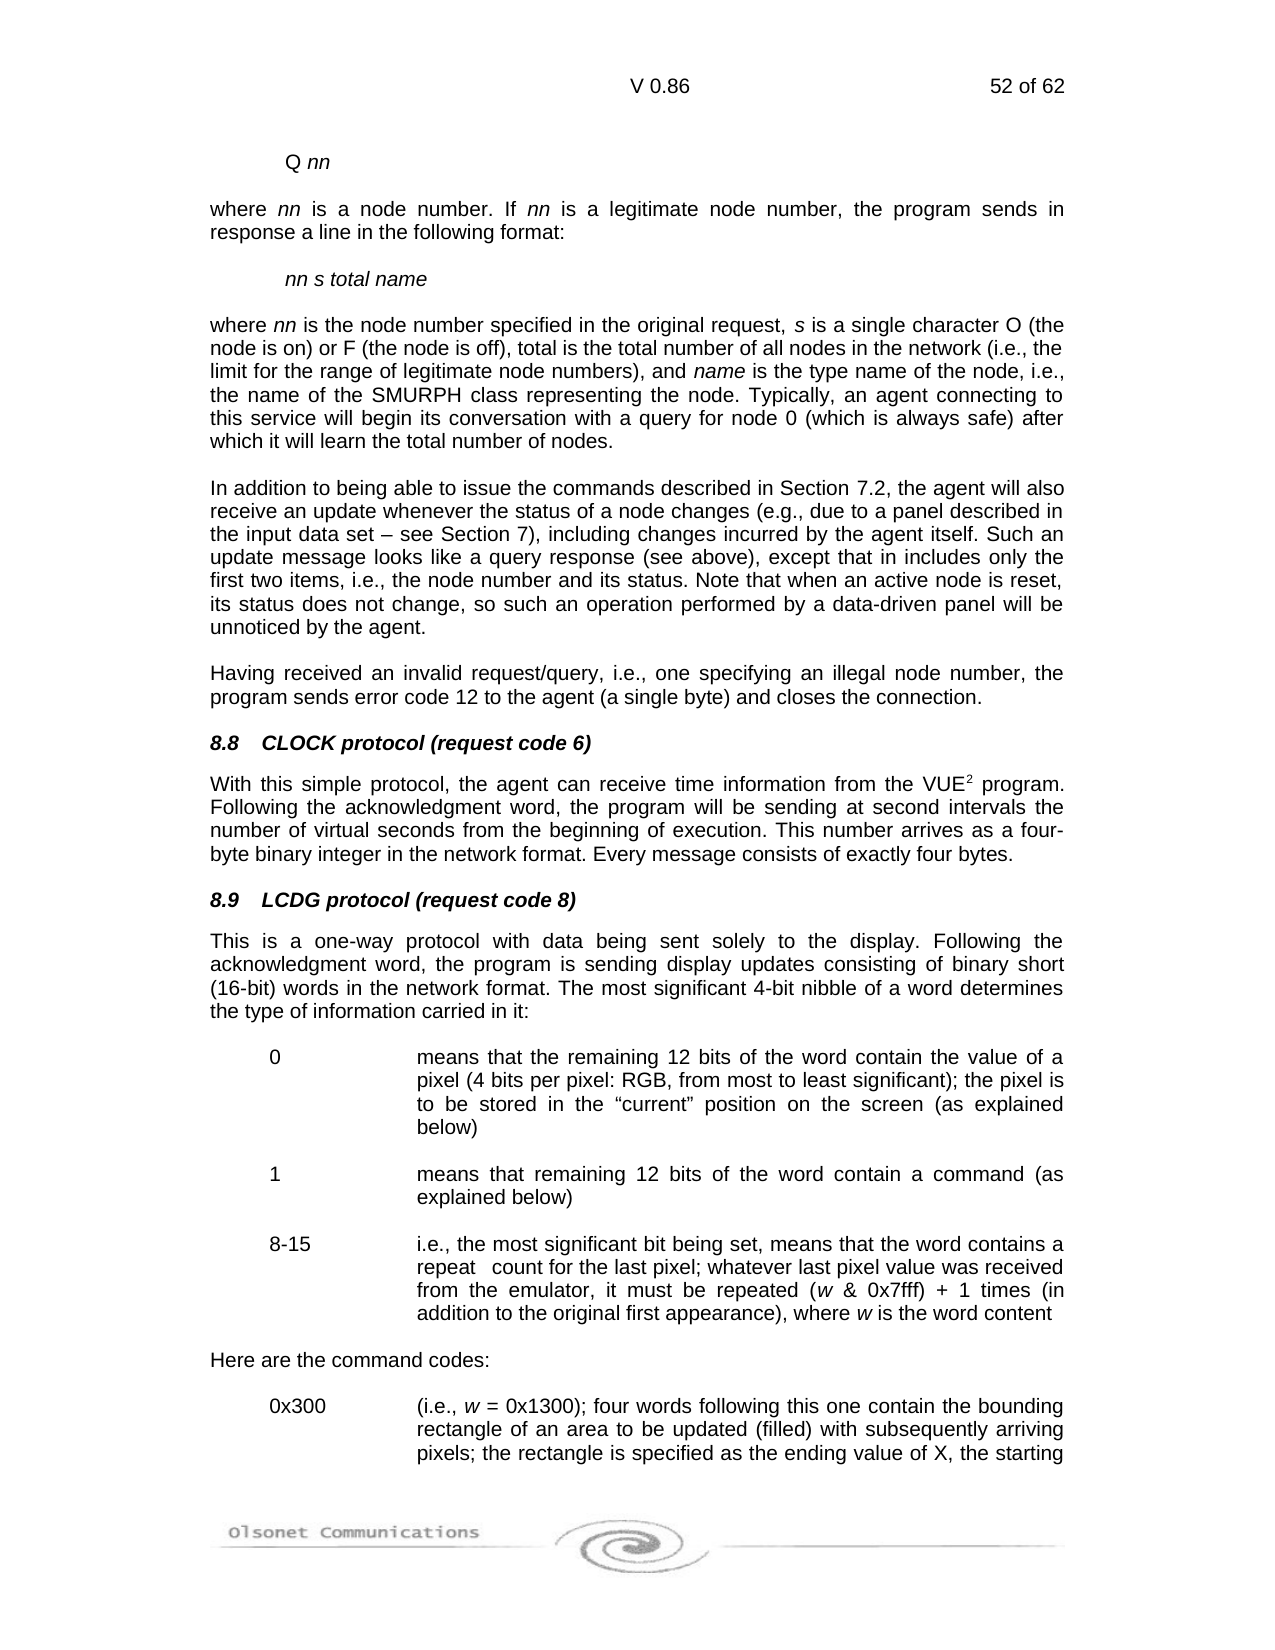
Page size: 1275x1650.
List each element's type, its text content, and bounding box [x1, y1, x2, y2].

text where nn is a node number. If nn is a legitimate node number, the program sends in response a line in the following format: [210, 197, 1065, 244]
text Q nn [210, 151, 1065, 174]
text 0x300 (i.e., w = 0x1300); four words following this one contain the bounding rectangle of an area to be updated (filled) with subsequently arriving pixels; the rectangle is specified as the ending value of X, the starting [269, 1395, 1065, 1464]
text Here are the command codes: [210, 1348, 1065, 1371]
text 0 means that the remaining 12 bits of the word contain the value of a pixel (4 bits per pixel: RGB, from most to least significant); the pixel is to be stored in the “current” position on the screen (as explained below) [269, 1046, 1065, 1139]
text where nn is the node number specified in the original request, s is a single character O (the node is on) or F (the node is off), total is the total number of all nodes in the network (i.e., the limit for the range of legitimate node numbers), and name is the type name of the node, i.e., the name of the SMURPH class representing the node. Typically, an agent connecting to this service will begin its conversation with a query for node 0 (which is always safe) after which it will learn the total number of nodes. [210, 313, 1065, 453]
text nn s total name [210, 267, 1065, 290]
subtitle LCDG protocol (request code 8) [210, 889, 1065, 912]
text 8-15 i.e., the most significant bit being set, means that the word contains a repeat count for the last pixel; whatever last pixel value was received from the emulator, it must be repeated (w & 0x7fff) + 1 times (in addition to the original first appearance), where w is the word content [269, 1232, 1065, 1325]
text Having received an invalid request/query, i.e., one specifying an illegal node number, the program sends error code 12 to the agent (a single byte) and closes the connection. [210, 662, 1065, 708]
text This is a one-way protocol with data being sent solely to the display. Following the acknowledgment word, the program is sending display updates consisting of binary short (16-bit) words in the network format. The most significant 4-bit nibble of a word determines the type of information carried in it: [210, 930, 1065, 1023]
text With this simple protocol, the agent can receive time information from the VUE2 program. Following the acknowledgment word, the program will be sending at second intervals the number of virtual seconds from the beginning of execution. This number arrives as a four-byte binary integer in the network format. Every message consists of exactly four bytes. [210, 773, 1065, 866]
subtitle CLOCK protocol (request code 6) [210, 732, 1065, 755]
text In addition to being able to issue the commands described in Section 7.2, the agent will also receive an update whenever the status of a node changes (e.g., due to a panel described in the input data set – see Section 7), including changes incurred by the agent itself. Such an update message looks like a query response (see above), except that in includes only the first two items, i.e., the node number and its status. Note that when an active node is reset, its status does not change, so such an operation performed by a data-driven panel will be unnoticed by the agent. [210, 476, 1065, 639]
text 1 means that remaining 12 bits of the word contain a command (as explained below) [269, 1162, 1065, 1209]
picture [210, 1504, 1065, 1596]
